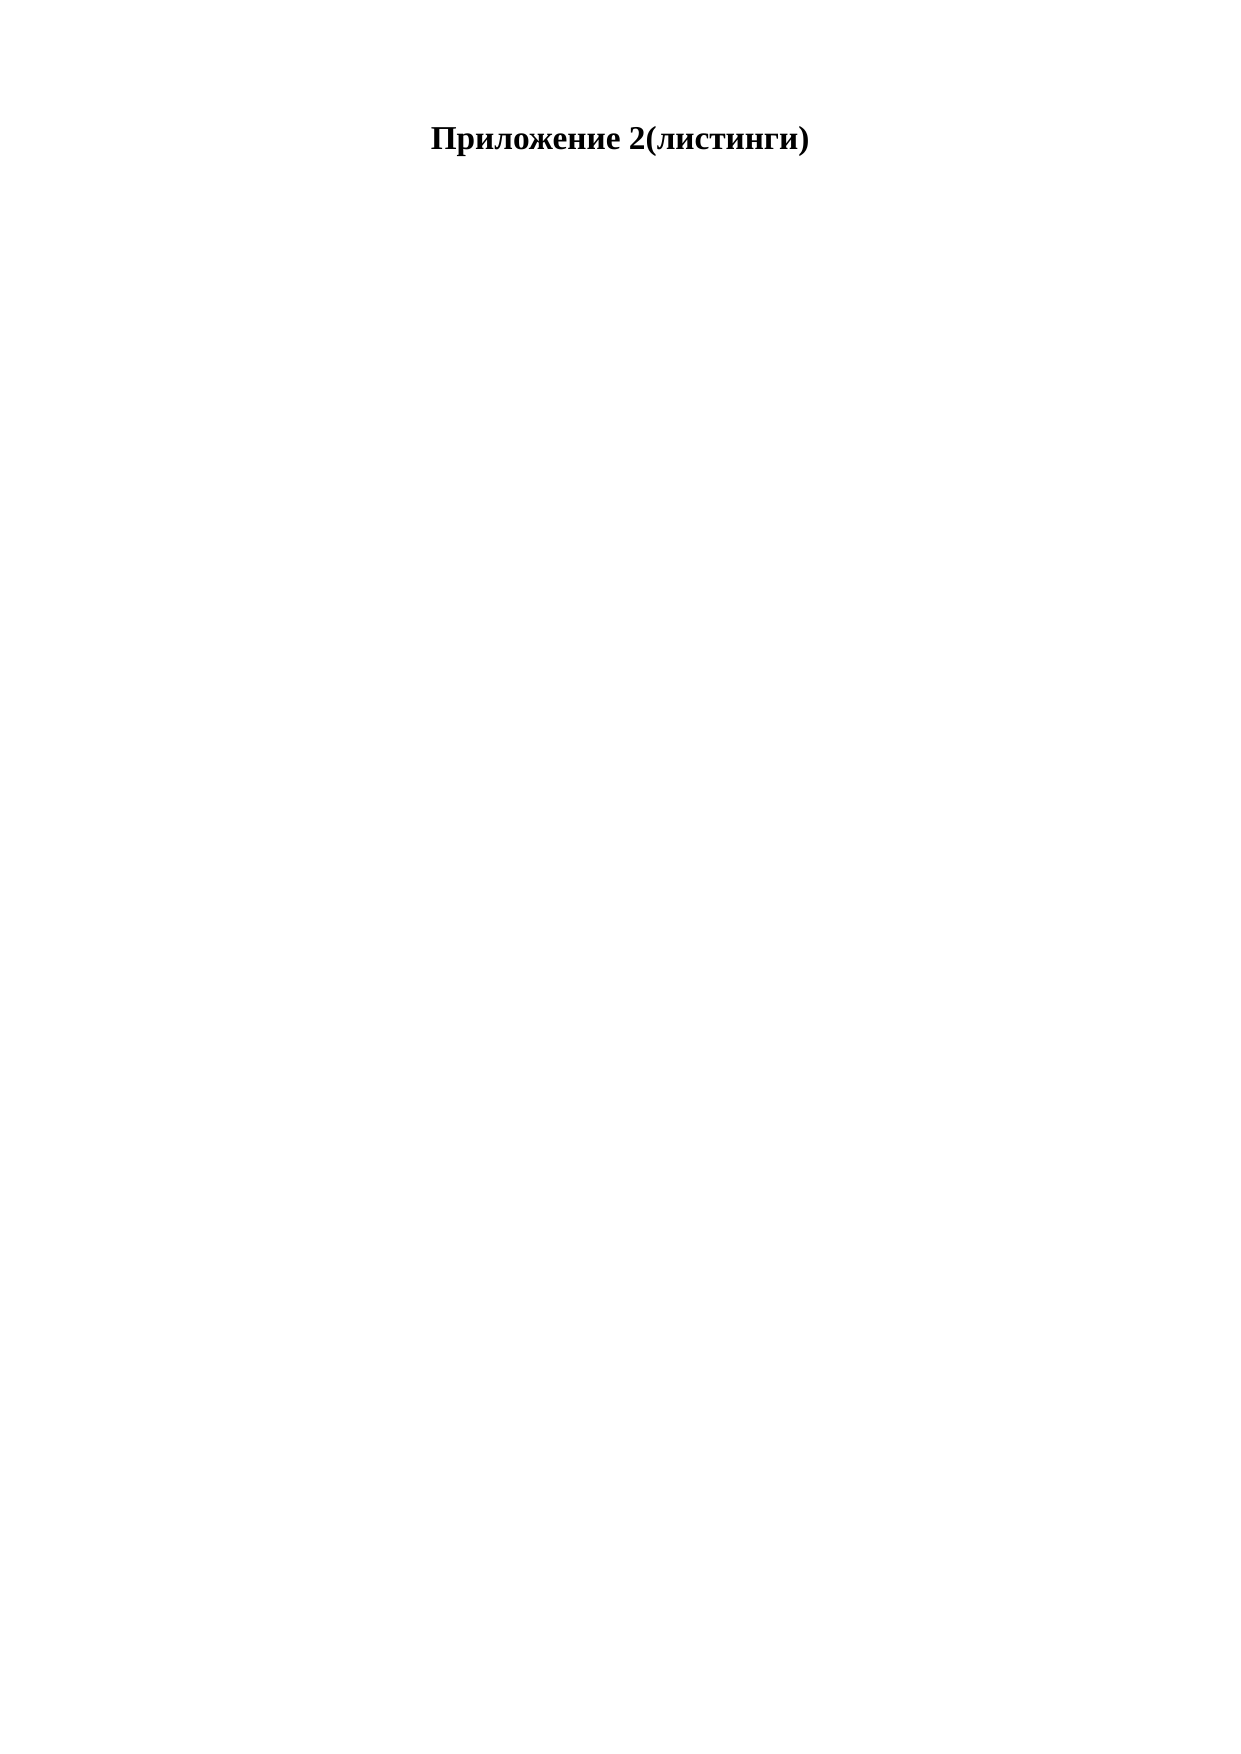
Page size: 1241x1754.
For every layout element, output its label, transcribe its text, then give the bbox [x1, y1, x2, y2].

text Приложение 2(листинги) [118, 118, 1122, 156]
